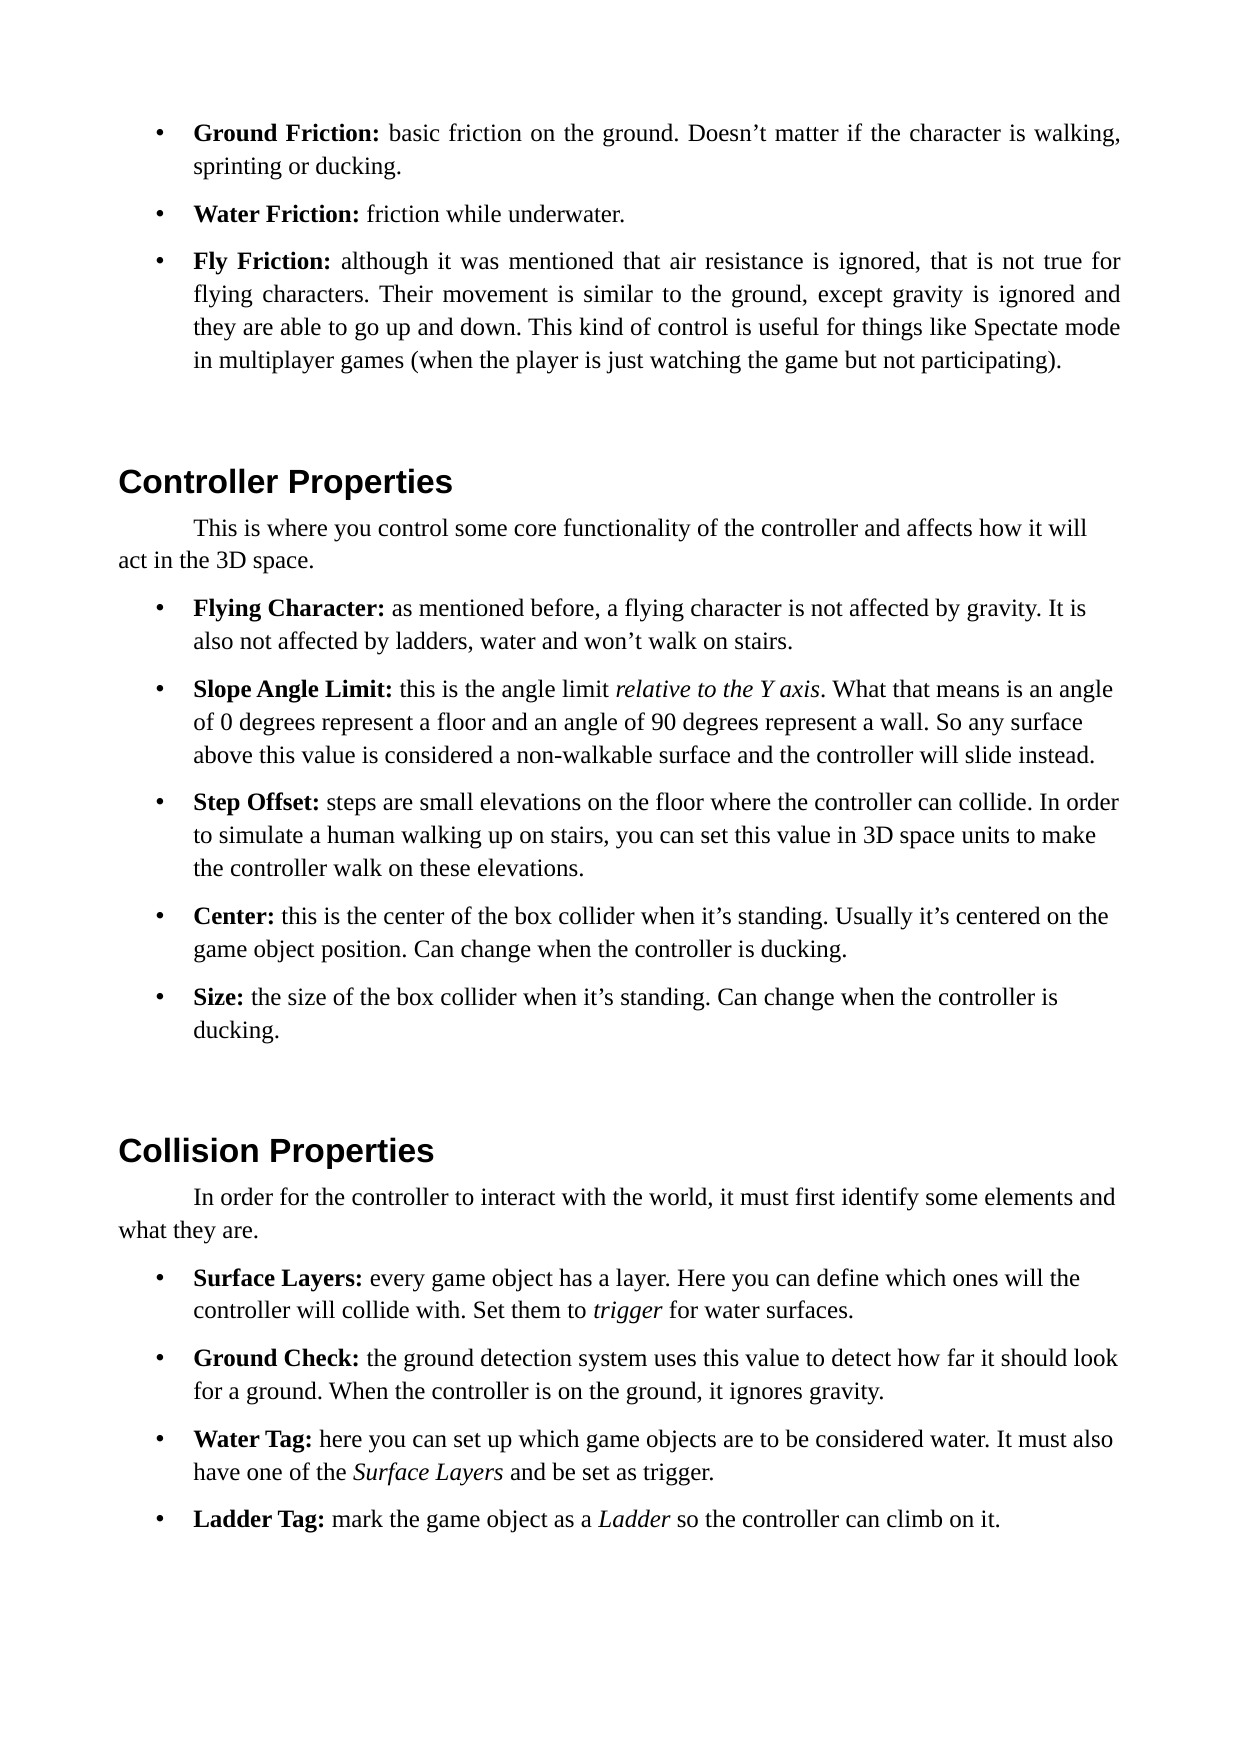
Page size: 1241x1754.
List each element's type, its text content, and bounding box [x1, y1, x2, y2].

list Ground Check: the ground detection system uses this value to detect how far it should look for a ground. When the controller is on the ground, it ignores gravity. [156, 1343, 1122, 1405]
list Size: the size of the box collider when it’s standing. Can change when the controller is ducking. [156, 982, 1122, 1043]
list Water Friction: friction while underwater. [156, 199, 1122, 227]
list Step Offset: steps are small elevations on the floor where the controller can collide. In order to simulate a human walking up on stairs, you can set this value in 3D space units to make the controller walk on these elevations. [156, 787, 1122, 882]
text In order for the controller to interact with the world, it must first identify some elements and what they are. [118, 1182, 1122, 1244]
subtitle Collision Properties [118, 1131, 1122, 1169]
list Surface Layers: every game object has a layer. Here you can define which ones will the controller will collide with. Set them to trigger for water surfaces. [156, 1263, 1122, 1324]
list Slope Angle Limit: this is the angle limit relative to the Y axis. What that means is an angle of 0 degrees represent a floor and an angle of 90 degrees represent a wall. So any surface above this value is considered a non-walkable surface and the controller will slide instead. [156, 674, 1122, 769]
subtitle Controller Properties [118, 461, 1122, 500]
list Water Tag: here you can set up which game objects are to be considered water. It must also have one of the Surface Layers and be set as trigger. [156, 1424, 1122, 1486]
list Center: this is the center of the box collider when it’s standing. Usually it’s centered on the game object position. Can change when the controller is ducking. [156, 901, 1122, 963]
list Ladder Tag: mark the game object as a Ladder so the controller can climb on it. [156, 1504, 1122, 1533]
list Flying Character: as mentioned before, a flying character is not affected by gravity. It is also not affected by ladders, water and won’t walk on stairs. [156, 593, 1122, 655]
list Ground Friction: basic friction on the ground. Doesn’t matter if the character is walking, sprinting or ducking. [156, 118, 1122, 180]
text This is where you control some core functionality of the controller and affects how it will act in the 3D space. [118, 513, 1122, 574]
list Fly Friction: although it was mentioned that air resistance is ignored, that is not true for flying characters. Their movement is similar to the ground, except gravity is ignored and they are able to go up and down. This kind of control is useful for things like Spectate mode in multiplayer games (when the player is just watching the game but not participating). [156, 246, 1122, 374]
